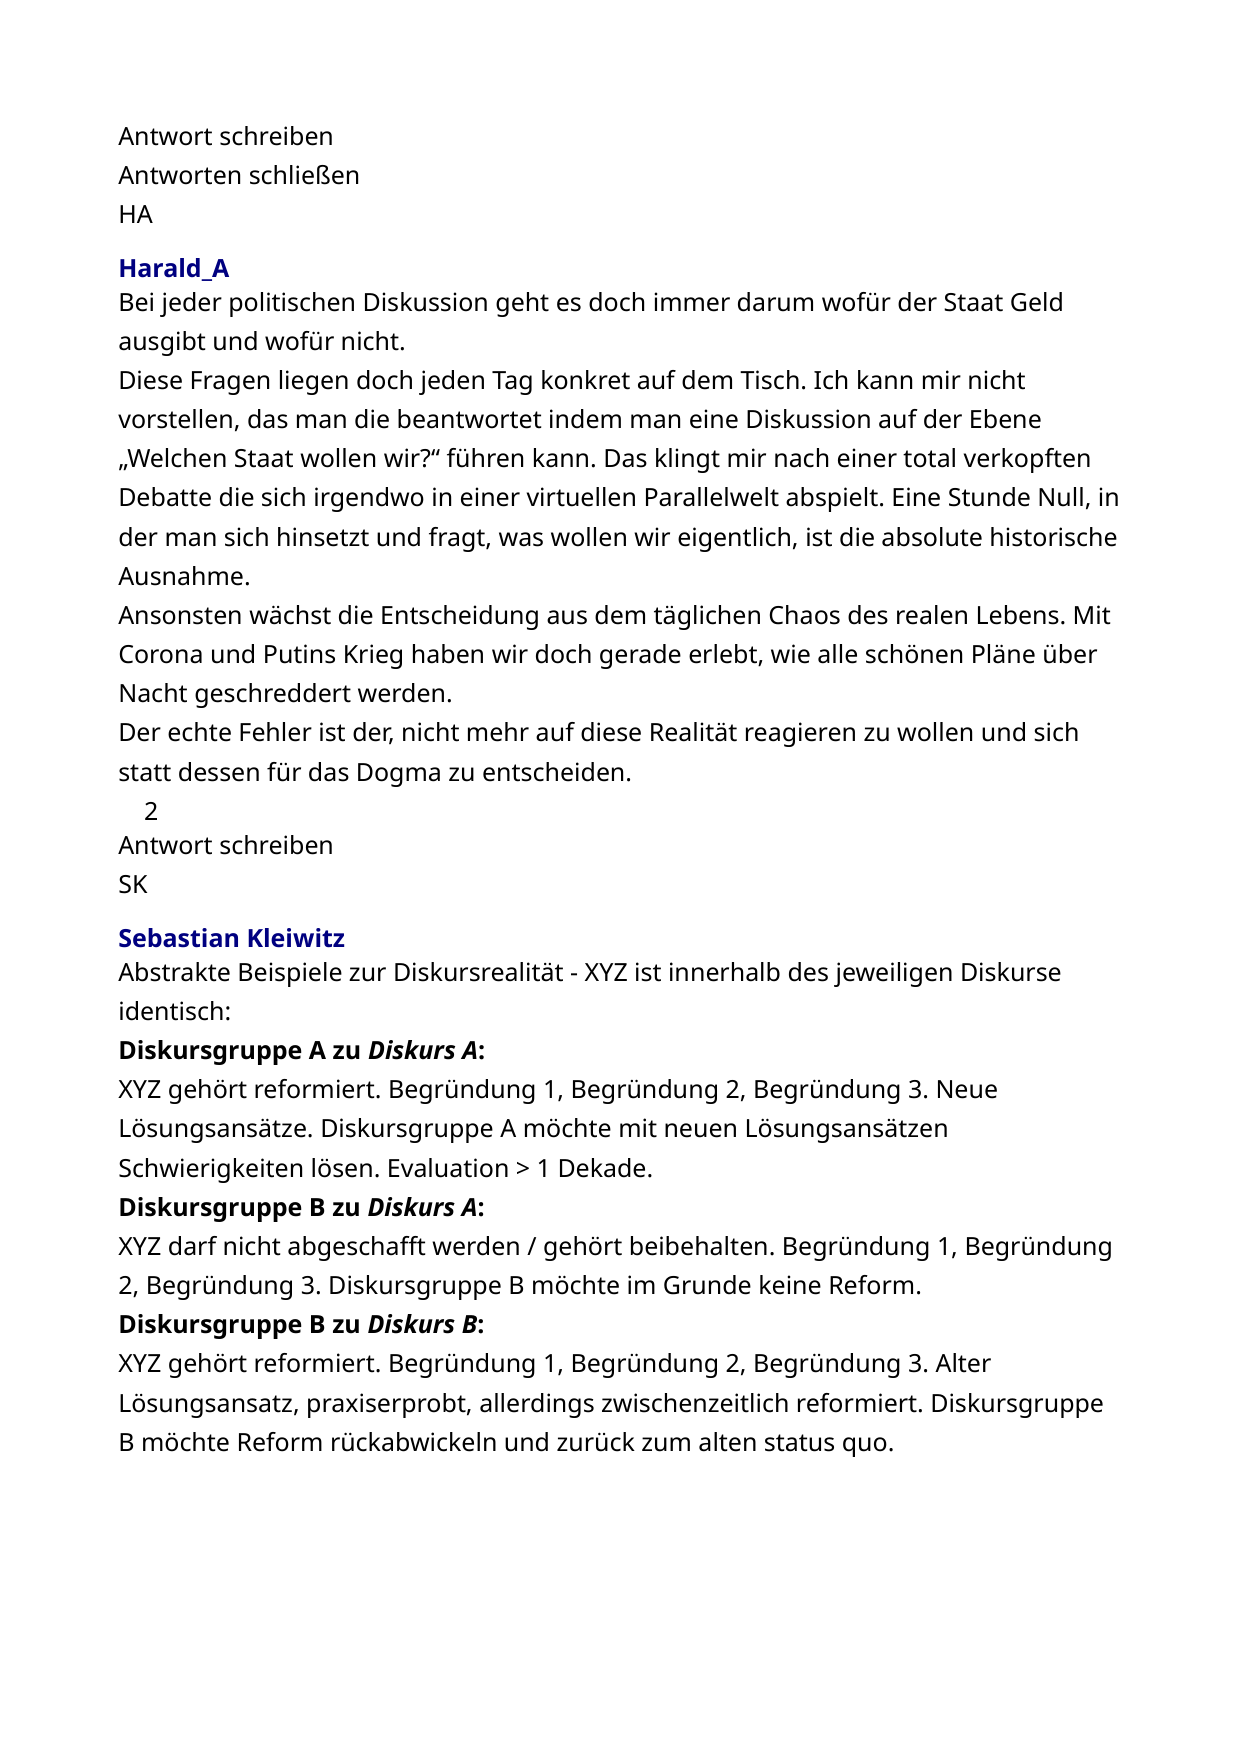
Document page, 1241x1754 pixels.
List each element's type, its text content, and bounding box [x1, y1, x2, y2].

text Ansonsten wächst die Entscheidung aus dem täglichen Chaos des realen Lebens. Mit Corona und Putins Krieg haben wir doch gerade erlebt, wie alle schönen Pläne über Nacht geschreddert werden. [118, 598, 1122, 710]
text Diskursgruppe A zu Diskurs A: XYZ gehört reformiert. Begründung 1, Begründung 2, Begründung 3. Neue Lösungsansätze. Diskursgruppe A möchte mit neuen Lösungsansätzen Schwierigkeiten lösen. Evaluation > 1 Dekade. [118, 1033, 1122, 1184]
text Diskursgruppe B zu Diskurs A: XYZ darf nicht abgeschafft werden / gehört beibehalten. Begründung 1, Begründung 2, Begründung 3. Diskursgruppe B möchte im Grunde keine Reform. [118, 1189, 1122, 1302]
text Antworten schließen [118, 157, 1122, 191]
text Der echte Fehler ist der, nicht mehr auf diese Realität reagieren zu wollen und sich statt dessen für das Dogma zu entscheiden. [118, 715, 1122, 788]
subtitle Sebastian Kleiwitz [118, 920, 1122, 954]
text 🙁 2 [118, 793, 1122, 827]
text Abstrakte Beispiele zur Diskursrealität - XYZ ist innerhalb des jeweiligen Diskurse identisch: [118, 954, 1122, 1028]
subtitle Harald_A [118, 250, 1122, 284]
text Antwort schreiben [118, 827, 1122, 862]
text Diese Fragen liegen doch jeden Tag konkret auf dem Tisch. Ich kann mir nicht vorstellen, das man die beantwortet indem man eine Diskussion auf der Ebene „Welchen Staat wollen wir?“ führen kann. Das klingt mir nach einer total verkopften Debatte die sich irgendwo in einer virtuellen Parallelwelt abspielt. Eine Stunde Null, in der man sich hinsetzt und fragt, was wollen wir eigentlich, ist die absolute historische Ausnahme. [118, 363, 1122, 592]
text HA [118, 196, 1122, 231]
text Antwort schreiben [118, 118, 1122, 152]
text SK [118, 867, 1122, 901]
text Bei jeder politischen Diskussion geht es doch immer darum wofür der Staat Geld ausgibt und wofür nicht. [118, 284, 1122, 357]
text Diskursgruppe B zu Diskurs B: XYZ gehört reformiert. Begründung 1, Begründung 2, Begründung 3. Alter Lösungsansatz, praxiserprobt, allerdings zwischenzeitlich reformiert. Diskursgruppe B möchte Reform rückabwickeln und zurück zum alten status quo. [118, 1307, 1122, 1458]
